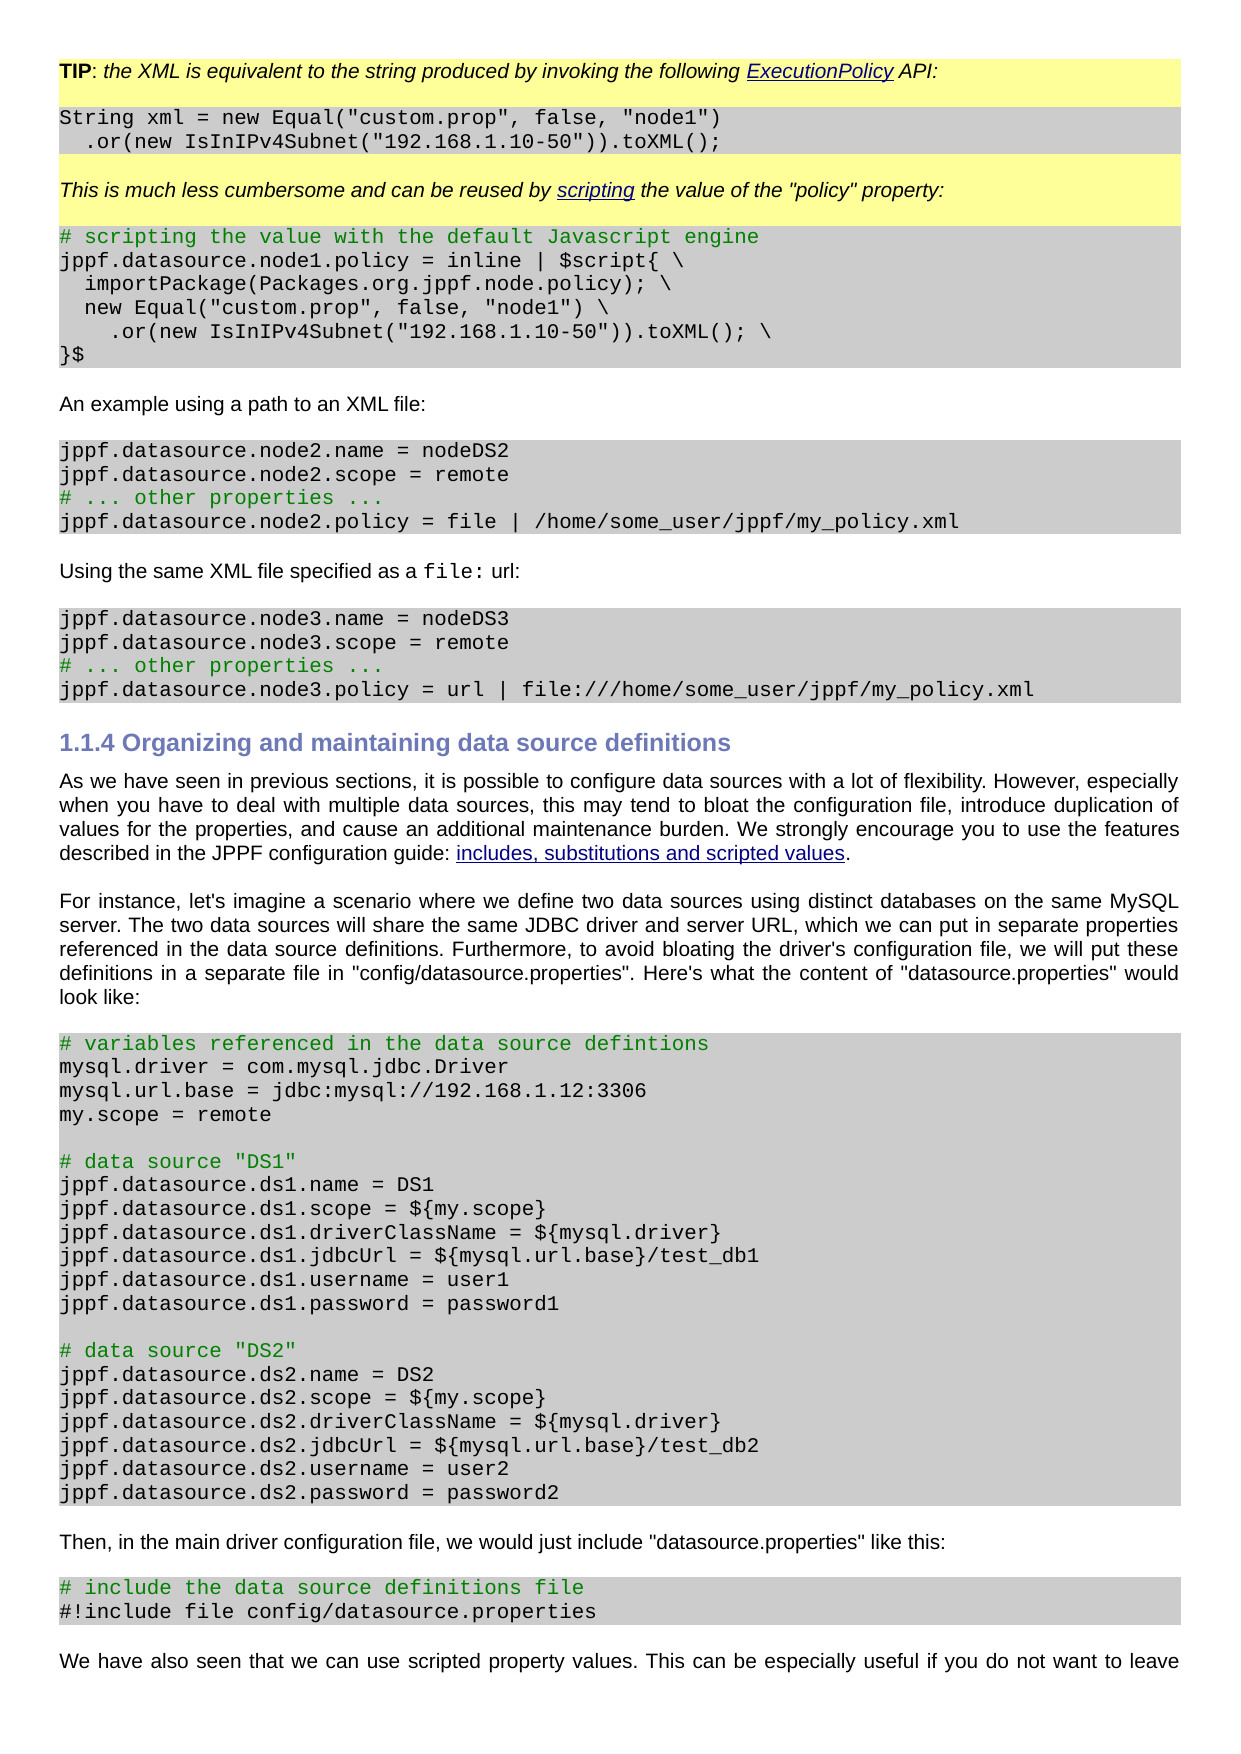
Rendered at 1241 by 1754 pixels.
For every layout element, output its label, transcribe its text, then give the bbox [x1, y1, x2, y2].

text jppf.datasource.ds1.name = DS1 [59, 1174, 1181, 1198]
subtitle Organizing and maintaining data source definitions [59, 728, 1181, 757]
text Using the same XML file specified as a file: url: [59, 558, 1181, 584]
text .or(new IsInIPv4Subnet("192.168.1.10-50")).toXML(); \ [59, 321, 1181, 344]
text jppf.datasource.ds1.password = password1 [59, 1293, 1181, 1316]
text We have also seen that we can use scripted property values. This can be especially useful if you do not want to leave [59, 1649, 1181, 1673]
text jppf.datasource.node2.policy = file | /home/some_user/jppf/my_policy.xml [59, 511, 1181, 534]
text .or(new IsInIPv4Subnet("192.168.1.10-50")).toXML(); [59, 131, 1181, 154]
text An example using a path to an XML file: [59, 392, 1181, 416]
text jppf.datasource.ds2.driverClassName = ${mysql.driver} [59, 1411, 1181, 1434]
text TIP: the XML is equivalent to the string produced by invoking the following ExecutionPolicy API: [59, 59, 1181, 83]
text jppf.datasource.node3.name = nodeDS3 [59, 608, 1181, 632]
text # scripting the value with the default Javascript engine [59, 226, 1181, 250]
text String xml = new Equal("custom.prop", false, "node1") [59, 107, 1181, 131]
text jppf.datasource.ds2.password = password2 [59, 1482, 1181, 1506]
text # variables referenced in the data source defintions [59, 1033, 1181, 1056]
text mysql.driver = com.mysql.jdbc.Driver [59, 1056, 1181, 1080]
text # ... other properties ... [59, 656, 1181, 679]
text my.scope = remote [59, 1103, 1181, 1127]
text # ... other properties ... [59, 487, 1181, 511]
text # include the data source definitions file [59, 1577, 1181, 1601]
text #!include file config/datasource.properties [59, 1601, 1181, 1625]
text jppf.datasource.ds2.name = DS2 [59, 1364, 1181, 1387]
text jppf.datasource.ds2.username = user2 [59, 1458, 1181, 1482]
text jppf.datasource.node1.policy = inline | $script{ \ [59, 250, 1181, 273]
text For instance, let's imagine a scenario where we define two data sources using distinct databases on the same MySQL server. The two data sources will share the same JDBC driver and server URL, which we can put in separate properties referenced in the data source definitions. Furthermore, to avoid bloating the driver's configuration file, we will put these definitions in a separate file in "config/datasource.properties". Here's what the content of "datasource.properties" would look like: [59, 889, 1181, 1009]
text # data source "DS2" [59, 1340, 1181, 1364]
text jppf.datasource.ds2.scope = ${my.scope} [59, 1387, 1181, 1411]
text mysql.url.base = jdbc:mysql://192.168.1.12:3306 [59, 1080, 1181, 1103]
text jppf.datasource.ds1.driverClassName = ${mysql.driver} [59, 1222, 1181, 1245]
text jppf.datasource.ds2.jdbcUrl = ${mysql.url.base}/test_db2 [59, 1434, 1181, 1458]
text new Equal("custom.prop", false, "node1") \ [59, 297, 1181, 321]
text # data source "DS1" [59, 1151, 1181, 1174]
text jppf.datasource.ds1.username = user1 [59, 1269, 1181, 1293]
text jppf.datasource.node3.scope = remote [59, 632, 1181, 656]
text jppf.datasource.node2.name = nodeDS2 [59, 440, 1181, 463]
text }$ [59, 344, 1181, 368]
text Then, in the main driver configuration file, we would just include "datasource.properties" like this: [59, 1529, 1181, 1553]
text As we have seen in previous sections, it is possible to configure data sources with a lot of flexibility. However, especially when you have to deal with multiple data sources, this may tend to bloat the configuration file, introduce duplication of values for the properties, and cause an additional maintenance burden. We strongly encourage you to use the features described in the JPPF configuration guide: includes, substitutions and scripted values. [59, 769, 1181, 865]
text jppf.datasource.node3.policy = url | file:///home/some_user/jppf/my_policy.xml [59, 679, 1181, 703]
text jppf.datasource.ds1.jdbcUrl = ${mysql.url.base}/test_db1 [59, 1245, 1181, 1269]
text importPackage(Packages.org.jppf.node.policy); \ [59, 273, 1181, 297]
text jppf.datasource.node2.scope = remote [59, 463, 1181, 487]
text This is much less cumbersome and can be reused by scripting the value of the "policy" property: [59, 178, 1181, 202]
text jppf.datasource.ds1.scope = ${my.scope} [59, 1198, 1181, 1222]
